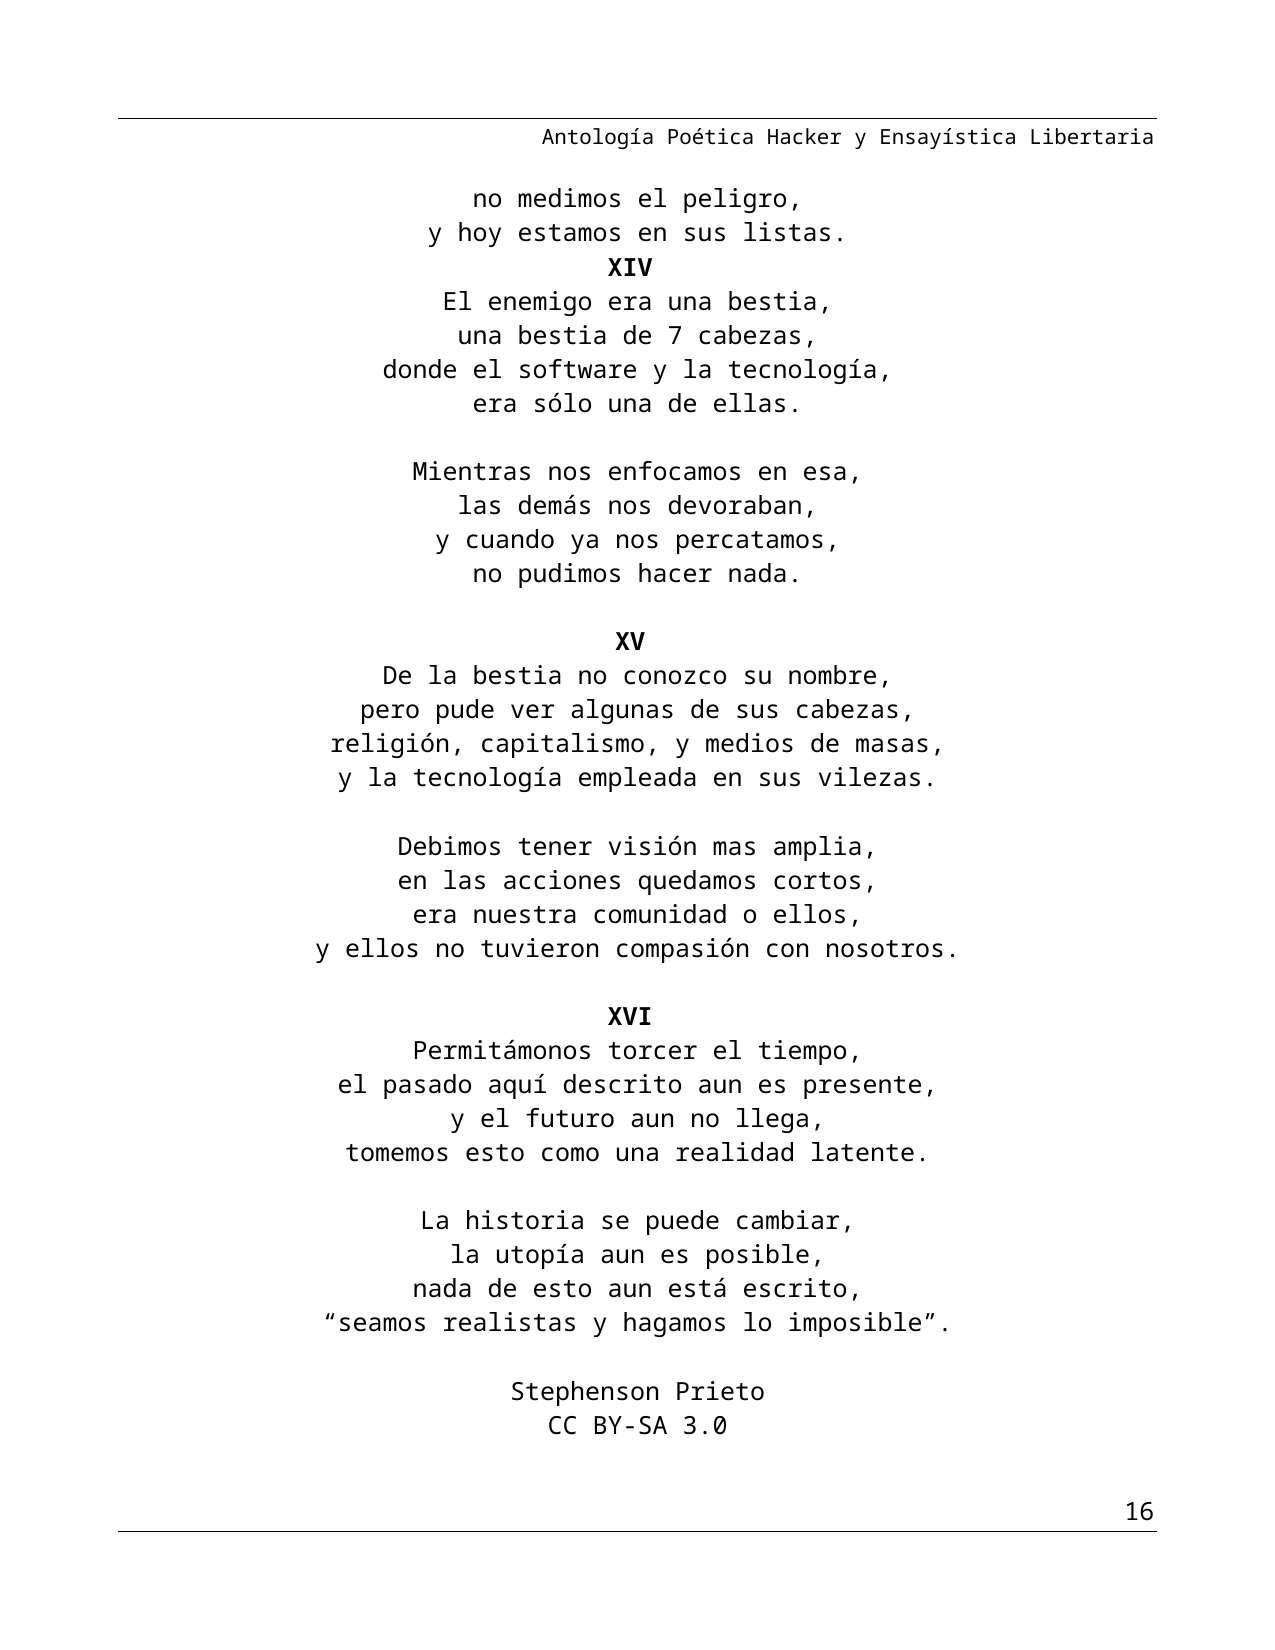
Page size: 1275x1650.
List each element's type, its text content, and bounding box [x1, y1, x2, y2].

text el pasado aquí descrito aun es presente, [121, 1067, 1154, 1101]
text una bestia de 7 cabezas, [121, 317, 1154, 351]
text “seamos realistas y hagamos lo imposible”. [121, 1305, 1154, 1339]
text y hoy estamos en sus listas. [121, 215, 1154, 249]
text la utopía aun es posible, [121, 1237, 1154, 1271]
text Permitámonos torcer el tiempo, [121, 1033, 1154, 1067]
text religión, capitalismo, y medios de masas, [121, 726, 1154, 760]
text CC BY-SA 3.0 [121, 1407, 1154, 1441]
text La historia se puede cambiar, [121, 1203, 1154, 1237]
text era nuestra comunidad o ellos, [121, 896, 1154, 930]
text y cuando ya nos percatamos, [121, 522, 1154, 556]
text pero pude ver algunas de sus cabezas, [121, 692, 1154, 726]
text y ellos no tuvieron compasión con nosotros. [121, 930, 1154, 964]
text en las acciones quedamos cortos, [121, 862, 1154, 896]
text las demás nos devoraban, [121, 488, 1154, 522]
text y la tecnología empleada en sus vilezas. [121, 760, 1154, 794]
text y el futuro aun no llega, [121, 1101, 1154, 1135]
text XV [121, 624, 1154, 658]
text XIV [121, 249, 1154, 283]
text no medimos el peligro, [121, 181, 1154, 215]
text Debimos tener visión mas amplia, [121, 828, 1154, 862]
text tomemos esto como una realidad latente. [121, 1135, 1154, 1169]
text Mientras nos enfocamos en esa, [121, 453, 1154, 488]
text De la bestia no conozco su nombre, [121, 658, 1154, 692]
text nada de esto aun está escrito, [121, 1271, 1154, 1305]
text XVI [121, 998, 1154, 1033]
text El enemigo era una bestia, [121, 283, 1154, 317]
text donde el software y la tecnología, [121, 351, 1154, 385]
text Stephenson Prieto [121, 1373, 1154, 1407]
text no pudimos hacer nada. [121, 556, 1154, 590]
text era sólo una de ellas. [121, 385, 1154, 419]
